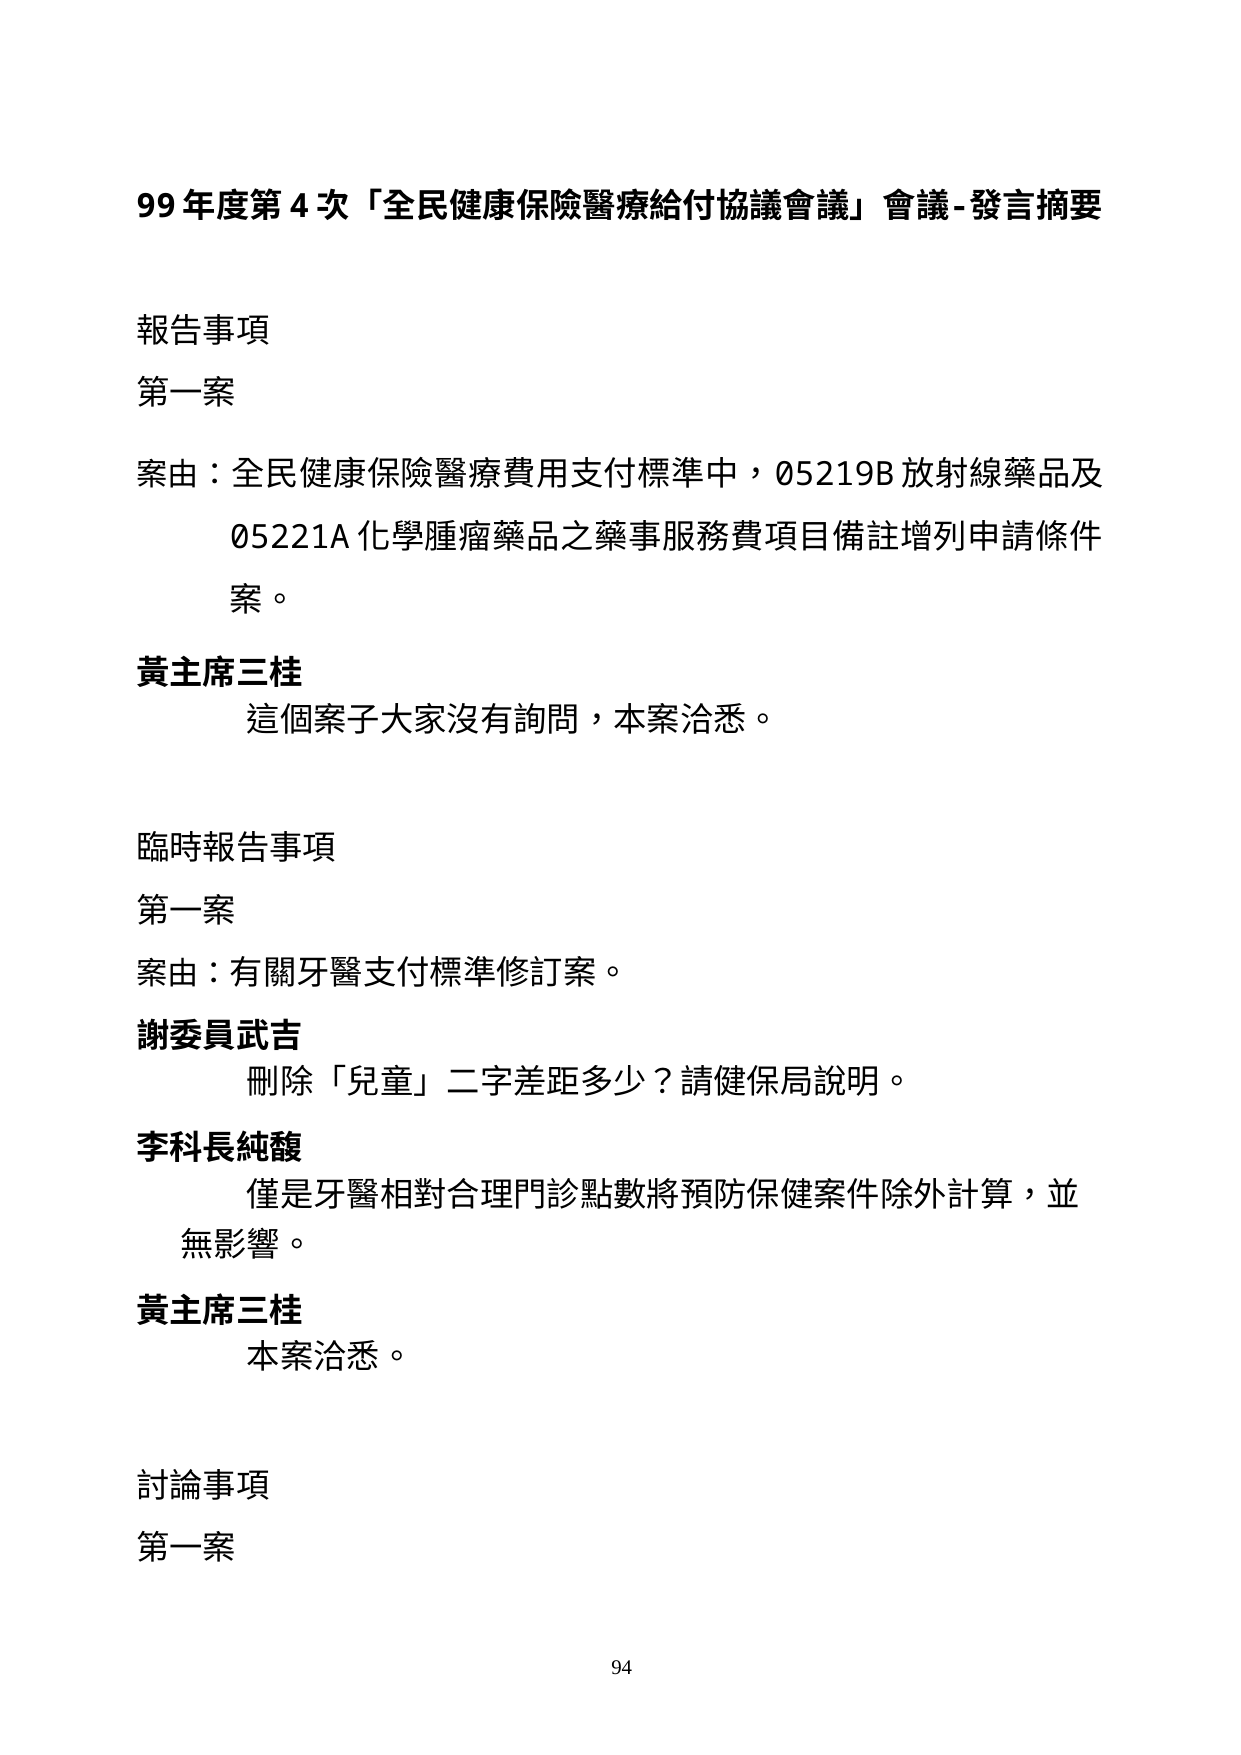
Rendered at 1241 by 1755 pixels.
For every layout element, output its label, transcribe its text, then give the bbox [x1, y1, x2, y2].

text 99年度第4次「全民健康保險醫療給付協議會議」會議-發言摘要 [136, 161, 1104, 223]
text 這個案子大家沒有詢問，本案洽悉。 [180, 691, 1104, 741]
text 案由：有關牙醫支付標準修訂案。 [136, 928, 1104, 991]
text 第一案 [136, 1503, 1104, 1566]
text 黃主席三桂 [136, 628, 1104, 691]
text 黃主席三桂 [136, 1266, 1104, 1328]
text 李科長純馥 [136, 1103, 1104, 1166]
text 討論事項 [136, 1441, 1104, 1503]
text 第一案 [136, 866, 1104, 928]
text 謝委員武吉 [136, 991, 1104, 1053]
text 僅是牙醫相對合理門診點數將預防保健案件除外計算，並無影響。 [180, 1166, 1104, 1266]
text 第一案 [136, 348, 1104, 411]
text 臨時報告事項 [136, 803, 1104, 866]
text 案由：全民健康保險醫療費用支付標準中，05219B放射線藥品及05221A化學腫瘤藥品之藥事服務費項目備註增列申請條件案。 [136, 430, 1104, 617]
text 本案洽悉。 [180, 1328, 1104, 1378]
text 報告事項 [136, 286, 1104, 348]
text 刪除「兒童」二字差距多少？請健保局說明。 [180, 1053, 1104, 1103]
